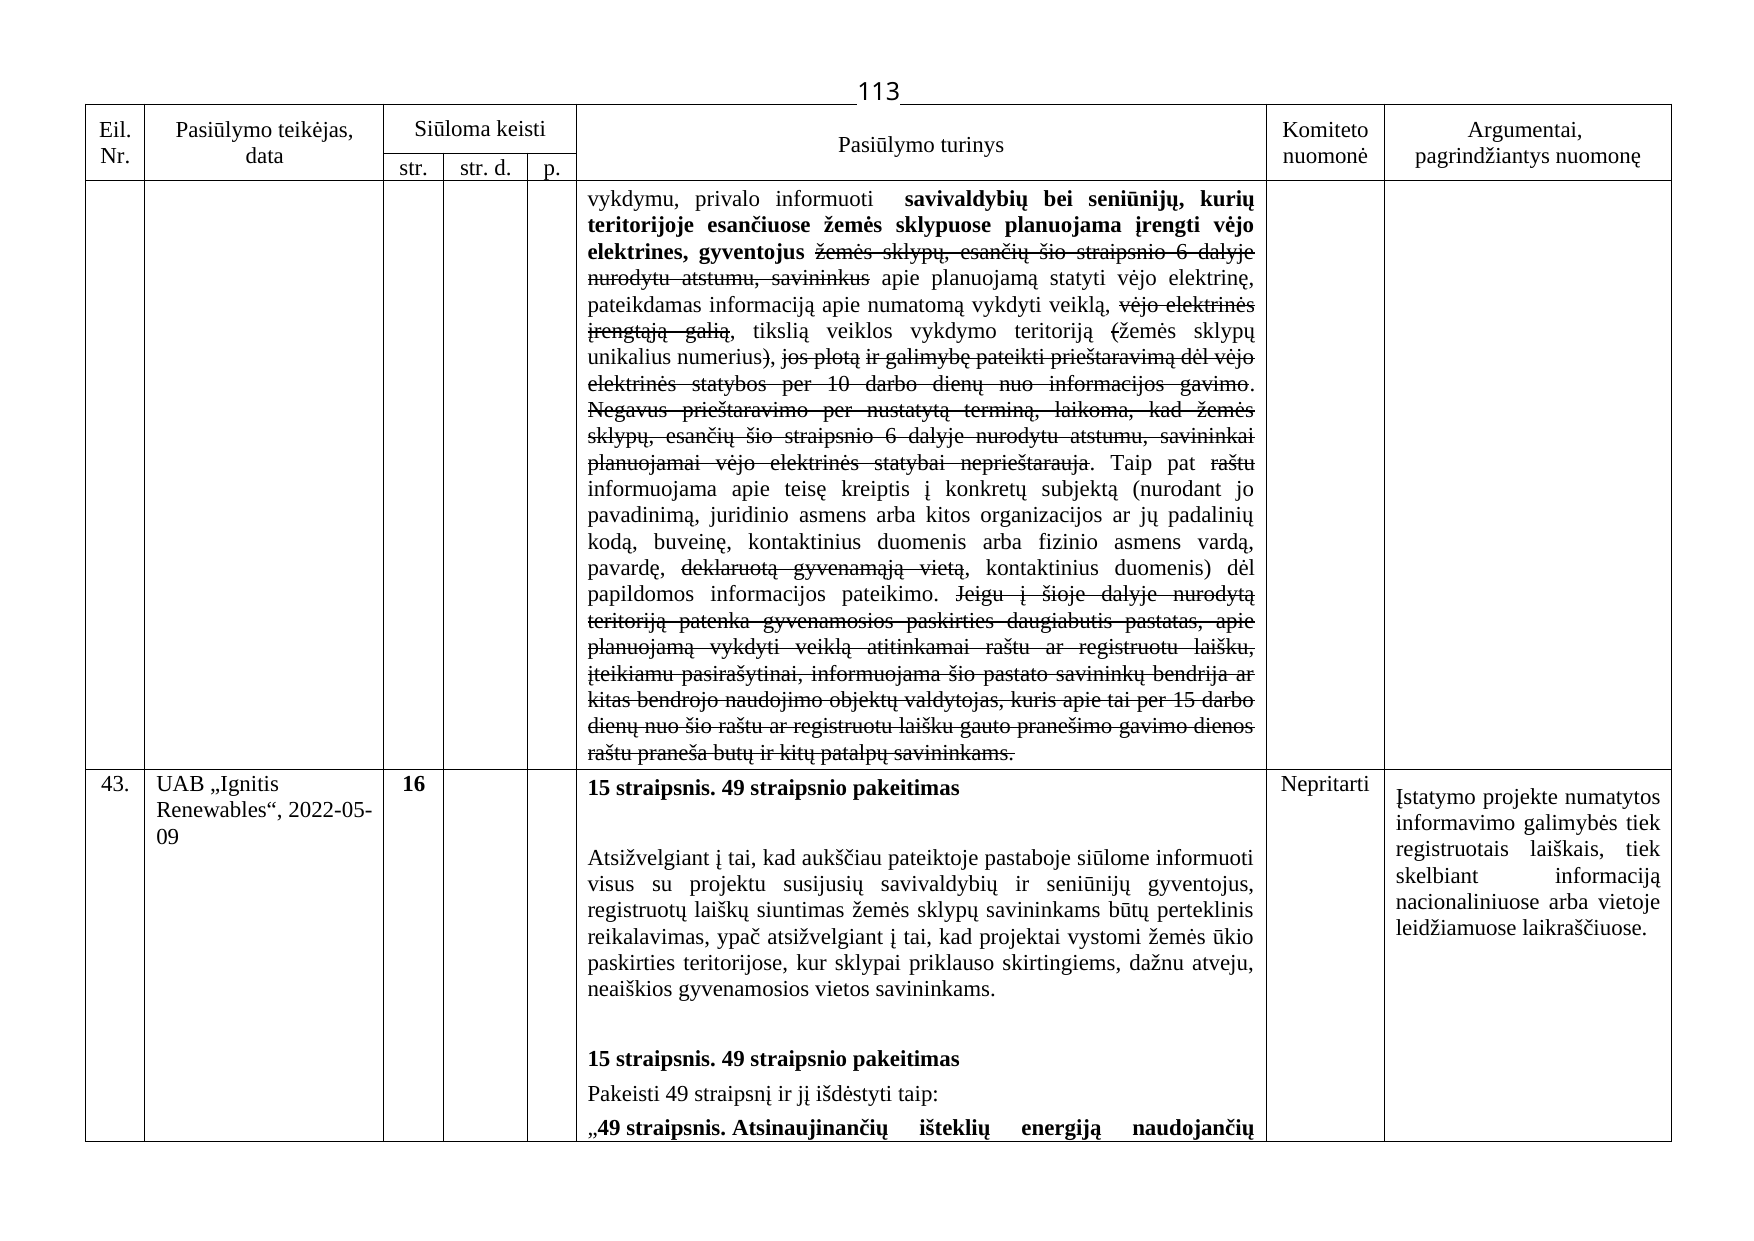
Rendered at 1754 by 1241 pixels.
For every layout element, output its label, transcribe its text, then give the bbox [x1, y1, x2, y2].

table_cell vykdymu, privalo informuoti savivaldybių bei seniūnijų, kurių teritorijoje esančiuose žemės sklypuose planuojama įrengti vėjo elektrines, gyventojus žemės sklypų, esančių šio straipsnio 6 dalyje nurodytu atstumu, savininkus apie planuojamą statyti vėjo elektrinę, pateikdamas informaciją apie numatomą vykdyti veiklą, vėjo elektrinės įrengtąją galią, tikslią veiklos vykdymo teritoriją (žemės sklypų unikalius numerius), jos plotą ir galimybę pateikti prieštaravimą dėl vėjo elektrinės statybos per 10 darbo dienų nuo informacijos gavimo. Negavus prieštaravimo per nustatytą terminą, laikoma, kad žemės sklypų, esančių šio straipsnio 6 dalyje nurodytu atstumu, savininkai planuojamai vėjo elektrinės statybai neprieštarauja. Taip pat raštu informuojama apie teisę kreiptis į konkretų subjektą (nurodant jo pavadinimą, juridinio asmens arba kitos organizacijos ar jų padalinių kodą, buveinę, kontaktinius duomenis arba fizinio asmens vardą, pavardę, deklaruotą gyvenamąją vietą, kontaktinius duomenis) dėl papildomos informacijos pateikimo. Jeigu į šioje dalyje nurodytą teritoriją patenka gyvenamosios paskirties daugiabutis pastatas, apie planuojamą vykdyti veiklą atitinkamai raštu ar registruotu laišku, įteikiamu pasirašytinai, informuojama šio pastato savininkų bendrija ar kitas bendrojo naudojimo objektų valdytojas, kuris apie tai per 15 darbo dienų nuo šio raštu ar registruotu laišku gauto pranešimo gavimo dienos raštu praneša butų ir kitų patalpų savininkams. [577, 181, 1266, 769]
table_cell 43. [86, 770, 144, 1141]
table_cell [86, 181, 144, 769]
table_cell [145, 181, 383, 769]
table_cell UAB „Ignitis Renewables“, 2022-05-09 [145, 770, 383, 1141]
table_cell [444, 181, 527, 769]
table_cell [444, 770, 527, 1141]
table_cell str. d. [444, 154, 527, 180]
table_cell [528, 770, 576, 1141]
table_cell [1385, 181, 1671, 769]
table_header Argumentai, pagrindžiantys nuomonę [1385, 105, 1671, 180]
table_cell str. [384, 154, 443, 180]
table_header Pasiūlymo teikėjas, data [145, 105, 383, 180]
table_cell [1267, 181, 1384, 769]
table_cell Įstatymo projekte numatytos informavimo galimybės tiek registruotais laiškais, tiek skelbiant informaciją nacionaliniuose arba vietoje leidžiamuose laikraščiuose. [1385, 770, 1671, 1141]
table_cell p. [528, 154, 576, 180]
table_cell [384, 181, 443, 769]
table_cell 16 [384, 770, 443, 1141]
table_header Siūloma keisti [384, 105, 576, 153]
table_cell 15 straipsnis. 49 straipsnio pakeitimas Atsižvelgiant į tai, kad aukščiau pateiktoje pastaboje siūlome informuoti visus su projektu susijusių savivaldybių ir seniūnijų gyventojus, registruotų laiškų siuntimas žemės sklypų savininkams būtų perteklinis reikalavimas, ypač atsižvelgiant į tai, kad projektai vystomi žemės ūkio paskirties teritorijose, kur sklypai priklauso skirtingiems, dažnu atveju, neaiškios gyvenamosios vietos savininkams. 15 straipsnis. 49 straipsnio pakeitimas Pakeisti 49 straipsnį ir jį išdėstyti taip: „49 straipsnis. Atsinaujinančių išteklių energiją naudojančių [577, 770, 1266, 1141]
table_header Eil. Nr. [86, 105, 144, 180]
table_header Pasiūlymo turinys [577, 105, 1266, 180]
table_cell [528, 181, 576, 769]
table_header Komiteto nuomonė [1267, 105, 1384, 180]
table_cell Nepritarti [1267, 770, 1384, 1141]
